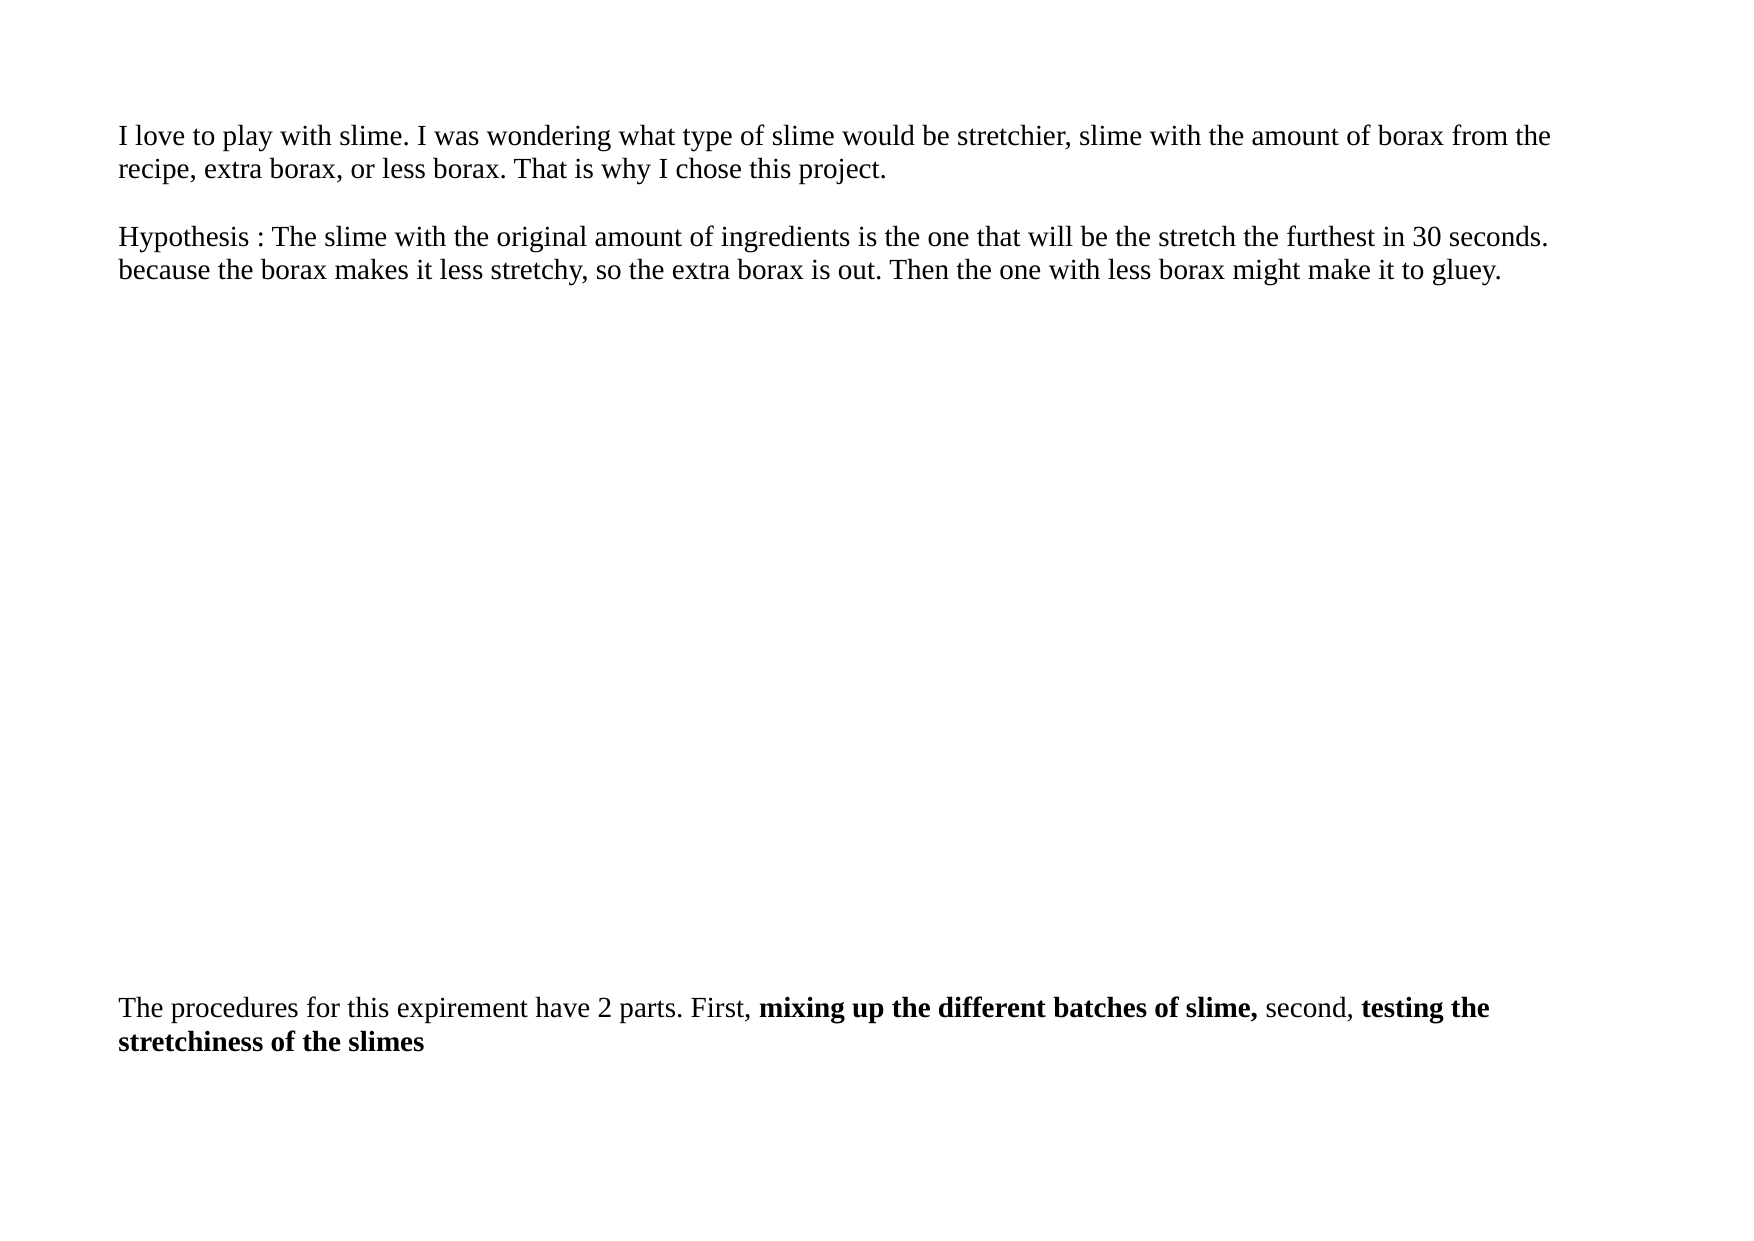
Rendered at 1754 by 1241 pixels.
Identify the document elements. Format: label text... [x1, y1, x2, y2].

text Hypothesis : The slime with the original amount of ingredients is the one that will be the stretch the furthest in 30 seconds. because the borax makes it less stretchy, so the extra borax is out. Then the one with less borax might make it to gluey. [118, 219, 1636, 286]
text The procedures for this expirement have 2 parts. First, mixing up the different batches of slime, second, testing the stretchiness of the slimes [118, 990, 1636, 1057]
text I love to play with slime. I was wondering what type of slime would be stretchier, slime with the amount of borax from the recipe, extra borax, or less borax. That is why I chose this project. [118, 118, 1636, 185]
